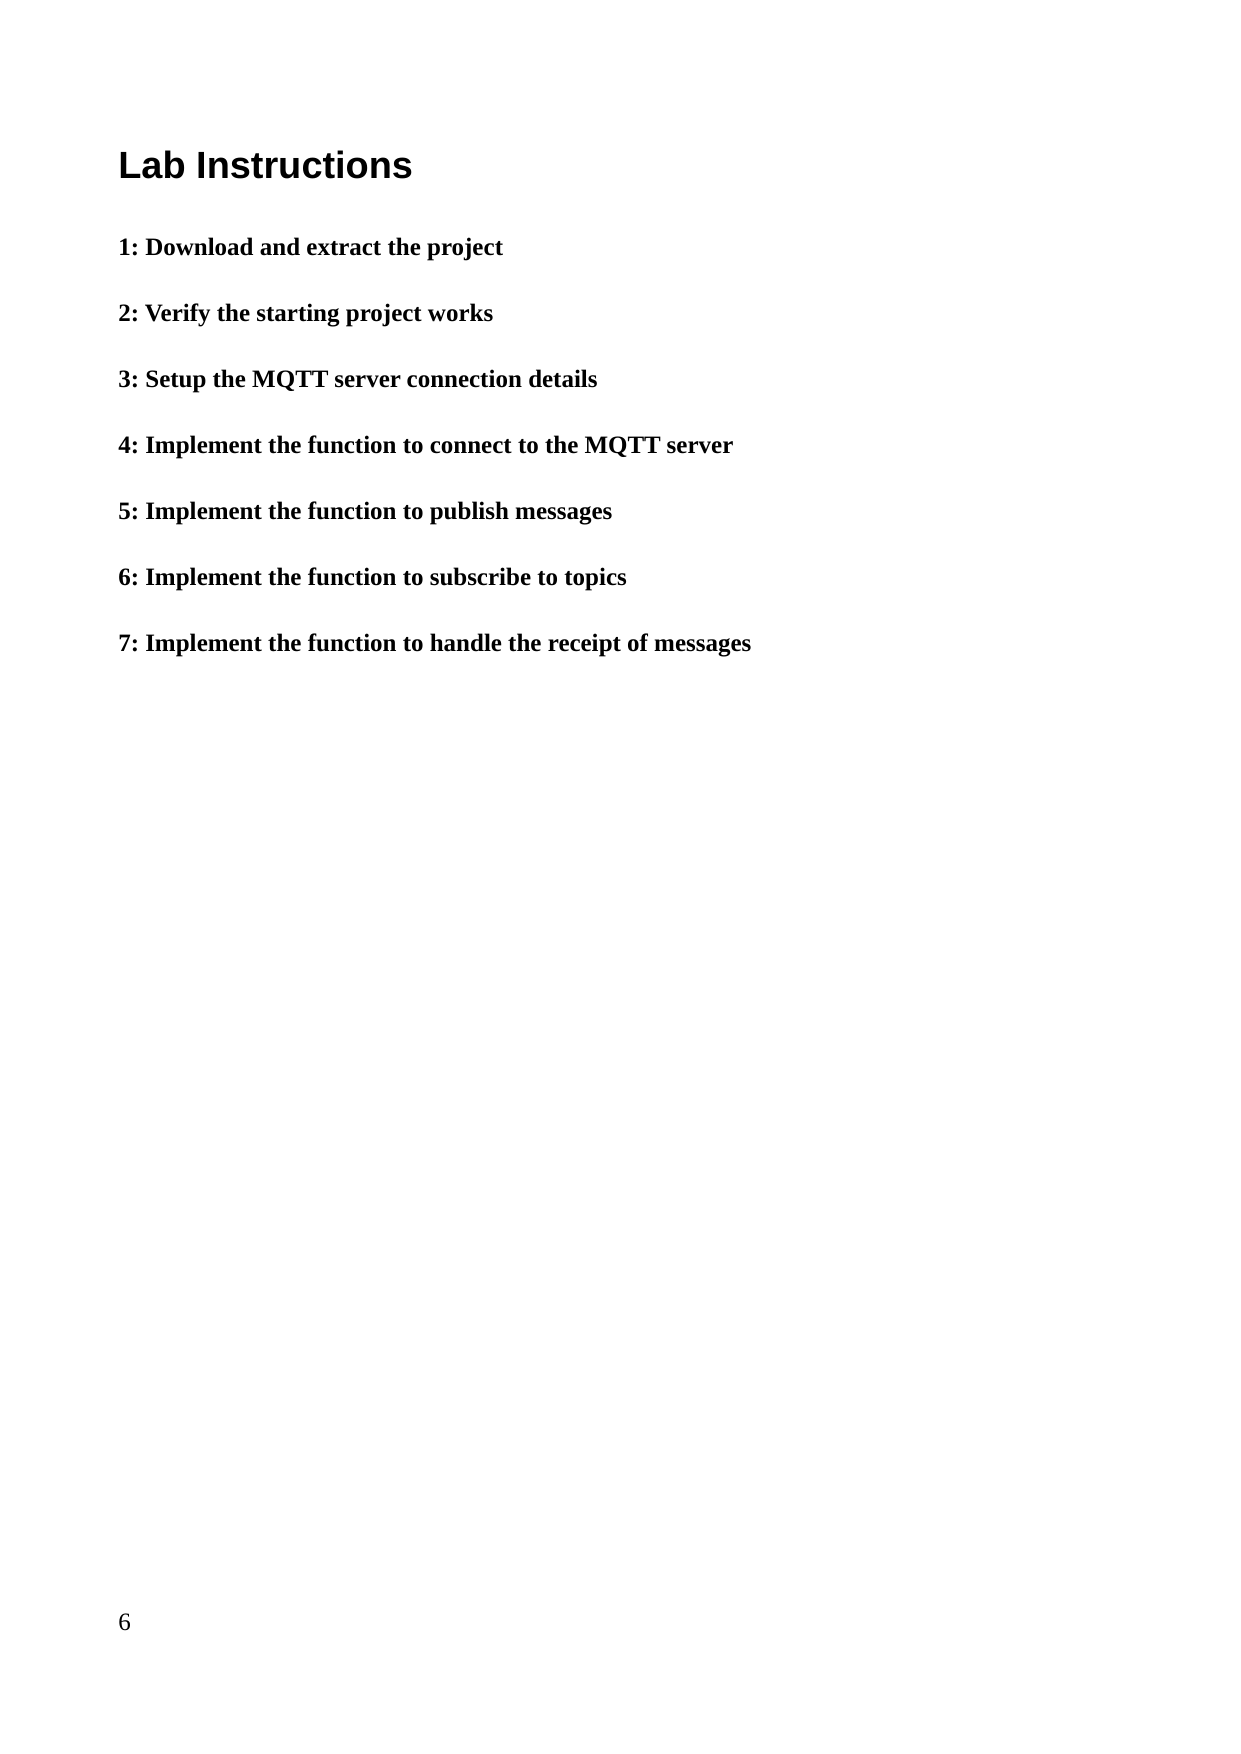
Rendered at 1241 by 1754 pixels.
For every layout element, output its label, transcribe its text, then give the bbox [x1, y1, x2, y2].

subtitle Lab Instructions [118, 143, 1122, 187]
text 1: Download and extract the project [118, 232, 1122, 261]
text 7: Implement the function to handle the receipt of messages [118, 628, 1122, 657]
text 2: Verify the starting project works [118, 298, 1122, 327]
text 4: Implement the function to connect to the MQTT server [118, 430, 1122, 459]
text 6: Implement the function to subscribe to topics [118, 562, 1122, 591]
text 5: Implement the function to publish messages [118, 496, 1122, 525]
text 3: Setup the MQTT server connection details [118, 364, 1122, 393]
